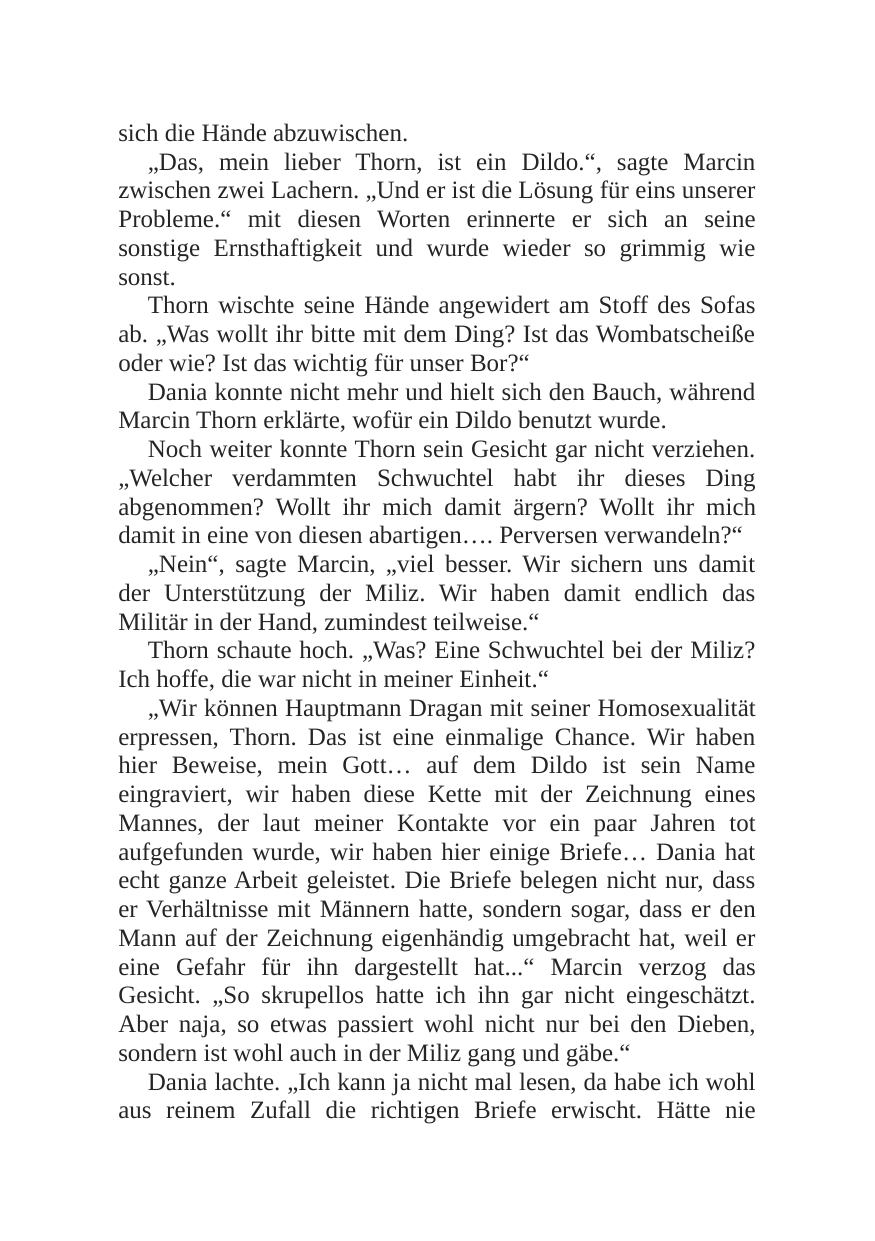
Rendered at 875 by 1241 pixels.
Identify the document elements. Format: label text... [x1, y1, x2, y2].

text Noch weiter konnte Thorn sein Gesicht gar nicht verziehen. „Welcher verdammten Schwuchtel habt ihr dieses Ding abgenommen? Wollt ihr mich damit ärgern? Wollt ihr mich damit in eine von diesen abartigen…. Perversen verwandeln?“ [118, 434, 756, 549]
text sich die Hände abzuwischen. [118, 118, 756, 147]
text Dania lachte. „Ich kann ja nicht mal lesen, da habe ich wohl aus reinem Zufall die richtigen Briefe erwischt. Hätte nie [118, 1067, 756, 1124]
text „Nein“, sagte Marcin, „viel besser. Wir sichern uns damit der Unterstützung der Miliz. Wir haben damit endlich das Militär in der Hand, zumindest teilweise.“ [118, 549, 756, 636]
text „Das, mein lieber Thorn, ist ein Dildo.“, sagte Marcin zwischen zwei Lachern. „Und er ist die Lösung für eins unserer Probleme.“ mit diesen Worten erinnerte er sich an seine sonstige Ernsthaftigkeit und wurde wieder so grimmig wie sonst. [118, 147, 756, 291]
text Thorn wischte seine Hände angewidert am Stoff des Sofas ab. „Was wollt ihr bitte mit dem Ding? Ist das Wombatscheiße oder wie? Ist das wichtig für unser Bor?“ [118, 291, 756, 377]
text „Wir können Hauptmann Dragan mit seiner Homosexualität erpressen, Thorn. Das ist eine einmalige Chance. Wir haben hier Beweise, mein Gott… auf dem Dildo ist sein Name eingraviert, wir haben diese Kette mit der Zeichnung eines Mannes, der laut meiner Kontakte vor ein paar Jahren tot aufgefunden wurde, wir haben hier einige Briefe… Dania hat echt ganze Arbeit geleistet. Die Briefe belegen nicht nur, dass er Verhältnisse mit Männern hatte, sondern sogar, dass er den Mann auf der Zeichnung eigenhändig umgebracht hat, weil er eine Gefahr für ihn dargestellt hat...“ Marcin verzog das Gesicht. „So skrupellos hatte ich ihn gar nicht eingeschätzt. Aber naja, so etwas passiert wohl nicht nur bei den Dieben, sondern ist wohl auch in der Miliz gang und gäbe.“ [118, 693, 756, 1067]
text Dania konnte nicht mehr und hielt sich den Bauch, während Marcin Thorn erklärte, wofür ein Dildo benutzt wurde. [118, 377, 756, 434]
text Thorn schaute hoch. „Was? Eine Schwuchtel bei der Miliz? Ich hoffe, die war nicht in meiner Einheit.“ [118, 636, 756, 693]
